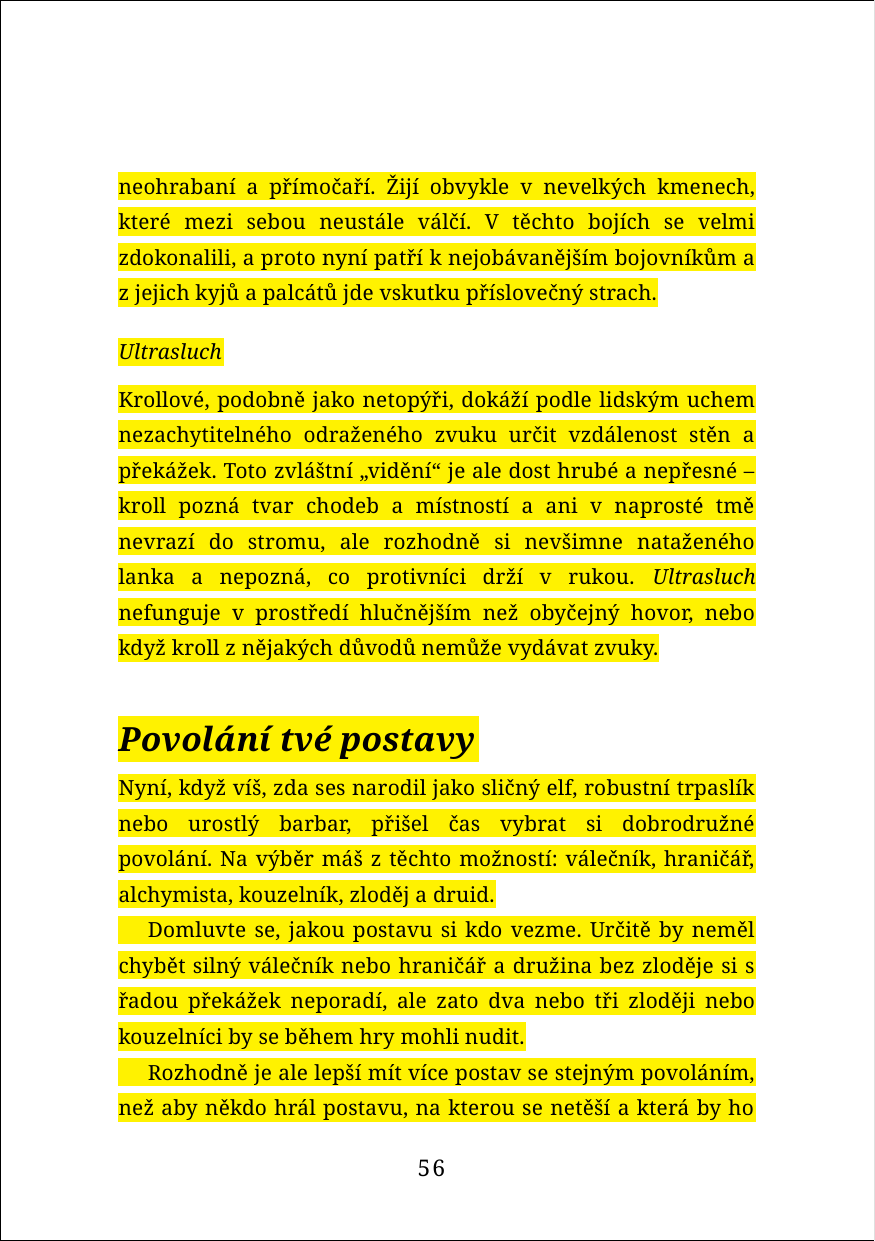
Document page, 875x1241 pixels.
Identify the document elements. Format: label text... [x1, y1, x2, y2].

text Nyní, když víš, zda ses narodil jako sličný elf, robustní trpaslík nebo urostlý barbar, přišel čas vybrat si dobrodružné povolání. Na výběr máš z těchto možností: válečník, hraničář, alchymista, kouzelník, zloděj a druid. Domluvte se, jakou postavu si kdo vezme. Určitě by neměl chybět silný válečník nebo hraničář a družina bez zloděje si s řadou překážek neporadí, ale zato dva nebo tři zloději nebo kouzelníci by se během hry mohli nudit. Rozhodně je ale lepší mít více postav se stejným povoláním, než aby někdo hrál postavu, na kterou se netěší a která by ho [118, 773, 756, 1122]
text Krollové, podobně jako netopýři, dokáží podle lidským uchem nezachytitelného odraženého zvuku určit vzdálenost stěn a překážek. Toto zvláštní „vidění“ je ale dost hrubé a nepřesné – kroll pozná tvar chodeb a místností a ani v naprosté tmě nevrazí do stromu, ale rozhodně si nevšimne nataženého lanka a nepozná, co protivníci drží v rukou. Ultrasluch nefunguje v prostředí hlučnějším než obyčejný hovor, nebo když kroll z nějakých důvodů nemůže vydávat zvuky. [118, 385, 756, 662]
text Ultrasluch [118, 337, 756, 366]
subtitle Povolání tvé postavy [118, 716, 756, 762]
text neohrabaní a přímočaří. Žijí obvykle v nevelkých kmenech, které mezi sebou neustále válčí. V těchto bojích se velmi zdokonalili, a proto nyní patří k nejobávanějším bojovníkům a z jejich kyjů a palcátů jde vskutku příslovečný strach. [118, 172, 756, 307]
